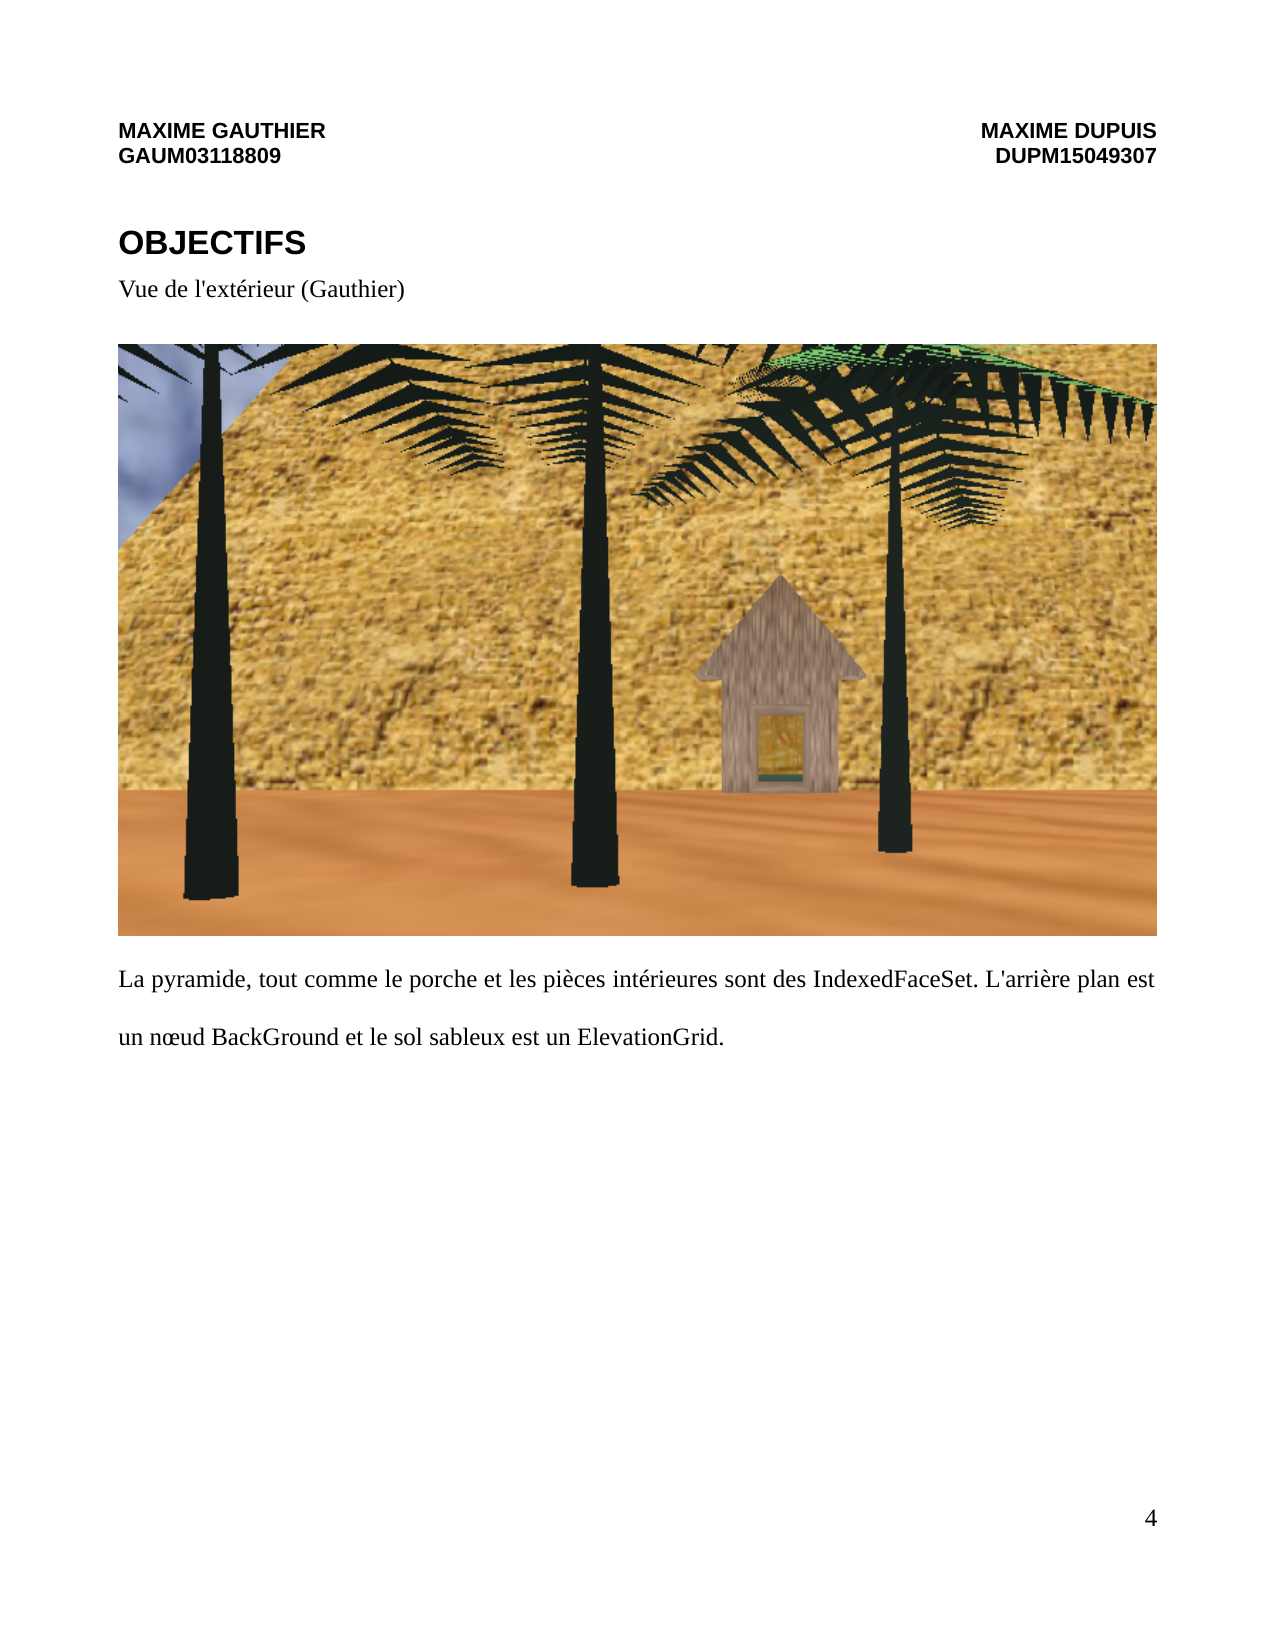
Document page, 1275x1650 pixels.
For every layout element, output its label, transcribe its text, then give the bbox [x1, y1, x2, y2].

text La pyramide, tout comme le porche et les pièces intérieures sont des IndexedFaceSet. L'arrière plan est un nœud BackGround et le sol sableux est un ElevationGrid. [118, 936, 1157, 1050]
subtitle Objectifs [118, 223, 1157, 262]
text Vue de l'extérieur (Gauthier) [118, 274, 1157, 303]
